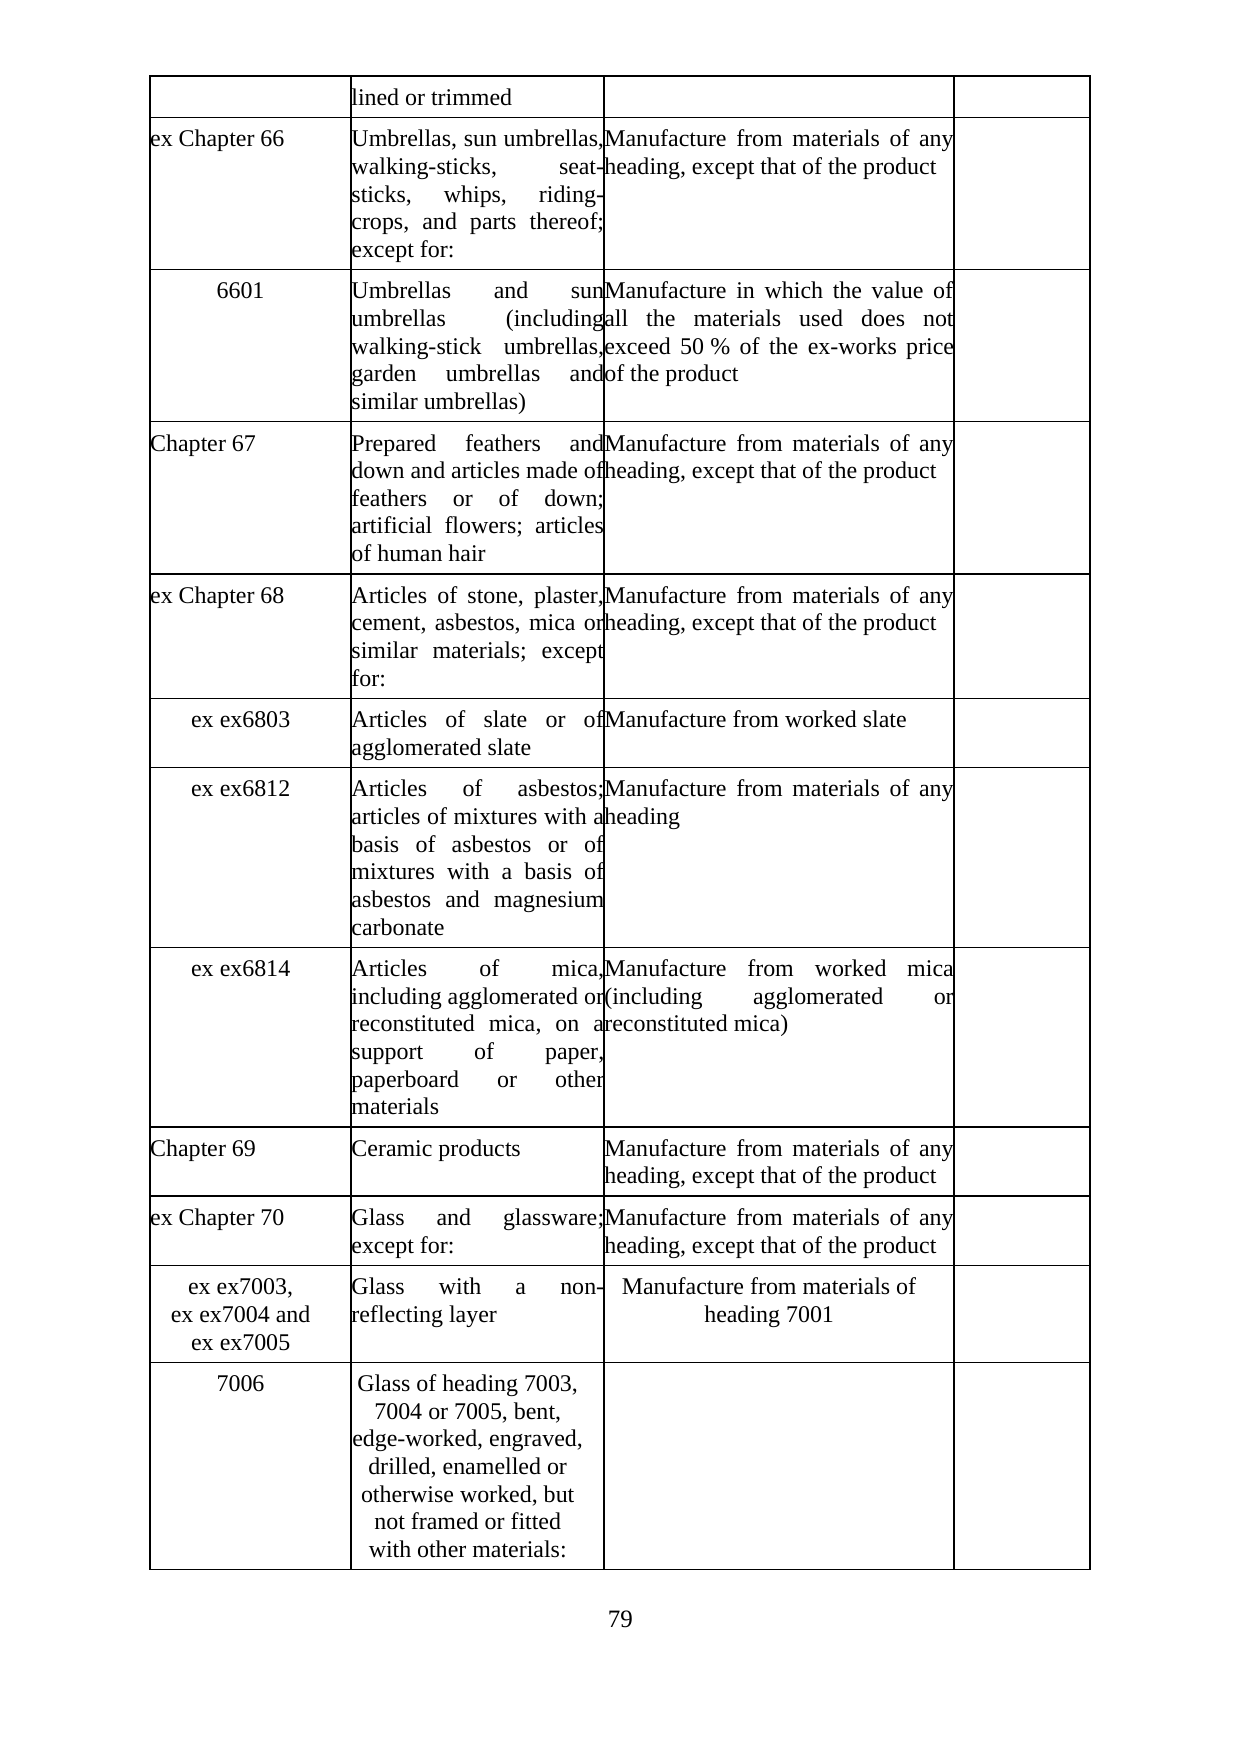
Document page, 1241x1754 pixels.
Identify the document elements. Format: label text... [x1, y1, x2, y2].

table_cell Articles of stone, plaster, cement, asbestos, mica or similar materials; except for: [352, 575, 603, 697]
table_cell Manufacture from materials of any heading, except that of the product [605, 422, 953, 573]
table_cell [605, 1363, 953, 1569]
table_cell Manufacture in which the value of all the materials used does not exceed 50 % of the ex-works price of the product [605, 270, 953, 421]
table_cell [955, 1128, 1089, 1195]
table_cell Ceramic products [352, 1128, 603, 1195]
table_cell Umbrellas, sun umbrellas, walking-sticks, seat-sticks, whips, riding-crops, and parts thereof; except for: [352, 118, 603, 269]
table_cell ex ex6814 [151, 948, 350, 1126]
table_cell Manufacture from materials of any heading, except that of the product [605, 1197, 953, 1264]
table_cell Chapter 67 [151, 422, 350, 573]
table_cell [955, 1363, 1089, 1569]
table_cell Glass and glassware; except for: [352, 1197, 603, 1264]
table_cell Glass with a non-reflecting layer [352, 1266, 603, 1361]
table_cell Manufacture from materials of any heading, except that of the product [605, 575, 953, 697]
table_cell Articles of asbestos; articles of mixtures with a basis of asbestos or of mixtures with a basis of asbestos and magnesium carbonate [352, 768, 603, 946]
table_cell Glass of heading 7003, 7004 or 7005, bent, edge-worked, engraved, drilled, enamelled or otherwise worked, but not framed or fitted with other materials: [352, 1363, 603, 1569]
table_cell Articles of mica, including agglomerated or reconstituted mica, on a support of paper, paperboard or other materials [352, 948, 603, 1126]
table_cell Manufacture from materials of any heading, except that of the product [605, 1128, 953, 1195]
table_cell [605, 77, 953, 117]
table_cell [955, 768, 1089, 946]
table_cell 7006 [151, 1363, 350, 1569]
table_cell ex Chapter 68 [151, 575, 350, 697]
table_cell [955, 422, 1089, 573]
table_cell Manufacture from materials of any heading, except that of the product [605, 118, 953, 269]
table_cell ex ex6812 [151, 768, 350, 946]
table_cell lined or trimmed [352, 77, 603, 117]
table_cell [955, 77, 1089, 117]
table_cell Manufacture from worked slate [605, 699, 953, 767]
table_cell [955, 1266, 1089, 1361]
table_cell [955, 948, 1089, 1126]
table_cell 6601 [151, 270, 350, 421]
table_cell [955, 1197, 1089, 1264]
table_cell Articles of slate or of agglomerated slate [352, 699, 603, 767]
table_cell Manufacture from materials of heading 7001 [605, 1266, 953, 1361]
table_cell ex Chapter 70 [151, 1197, 350, 1264]
table_cell Prepared feathers and down and articles made of feathers or of down; artificial flowers; articles of human hair [352, 422, 603, 573]
table_cell ex ex7003, ex ex7004 and ex ex7005 [151, 1266, 350, 1361]
table_cell Manufacture from materials of any heading [605, 768, 953, 946]
table_cell Umbrellas and sun umbrellas (including walking-stick umbrellas, garden umbrellas and similar umbrellas) [352, 270, 603, 421]
table_cell Chapter 69 [151, 1128, 350, 1195]
table_cell Manufacture from worked mica (including agglomerated or reconstituted mica) [605, 948, 953, 1126]
table_cell [955, 270, 1089, 421]
table_cell ex ex6803 [151, 699, 350, 767]
table_cell [955, 575, 1089, 697]
table_cell ex Chapter 66 [151, 118, 350, 269]
table_cell [151, 77, 350, 117]
table_cell [955, 699, 1089, 767]
table_cell [955, 118, 1089, 269]
